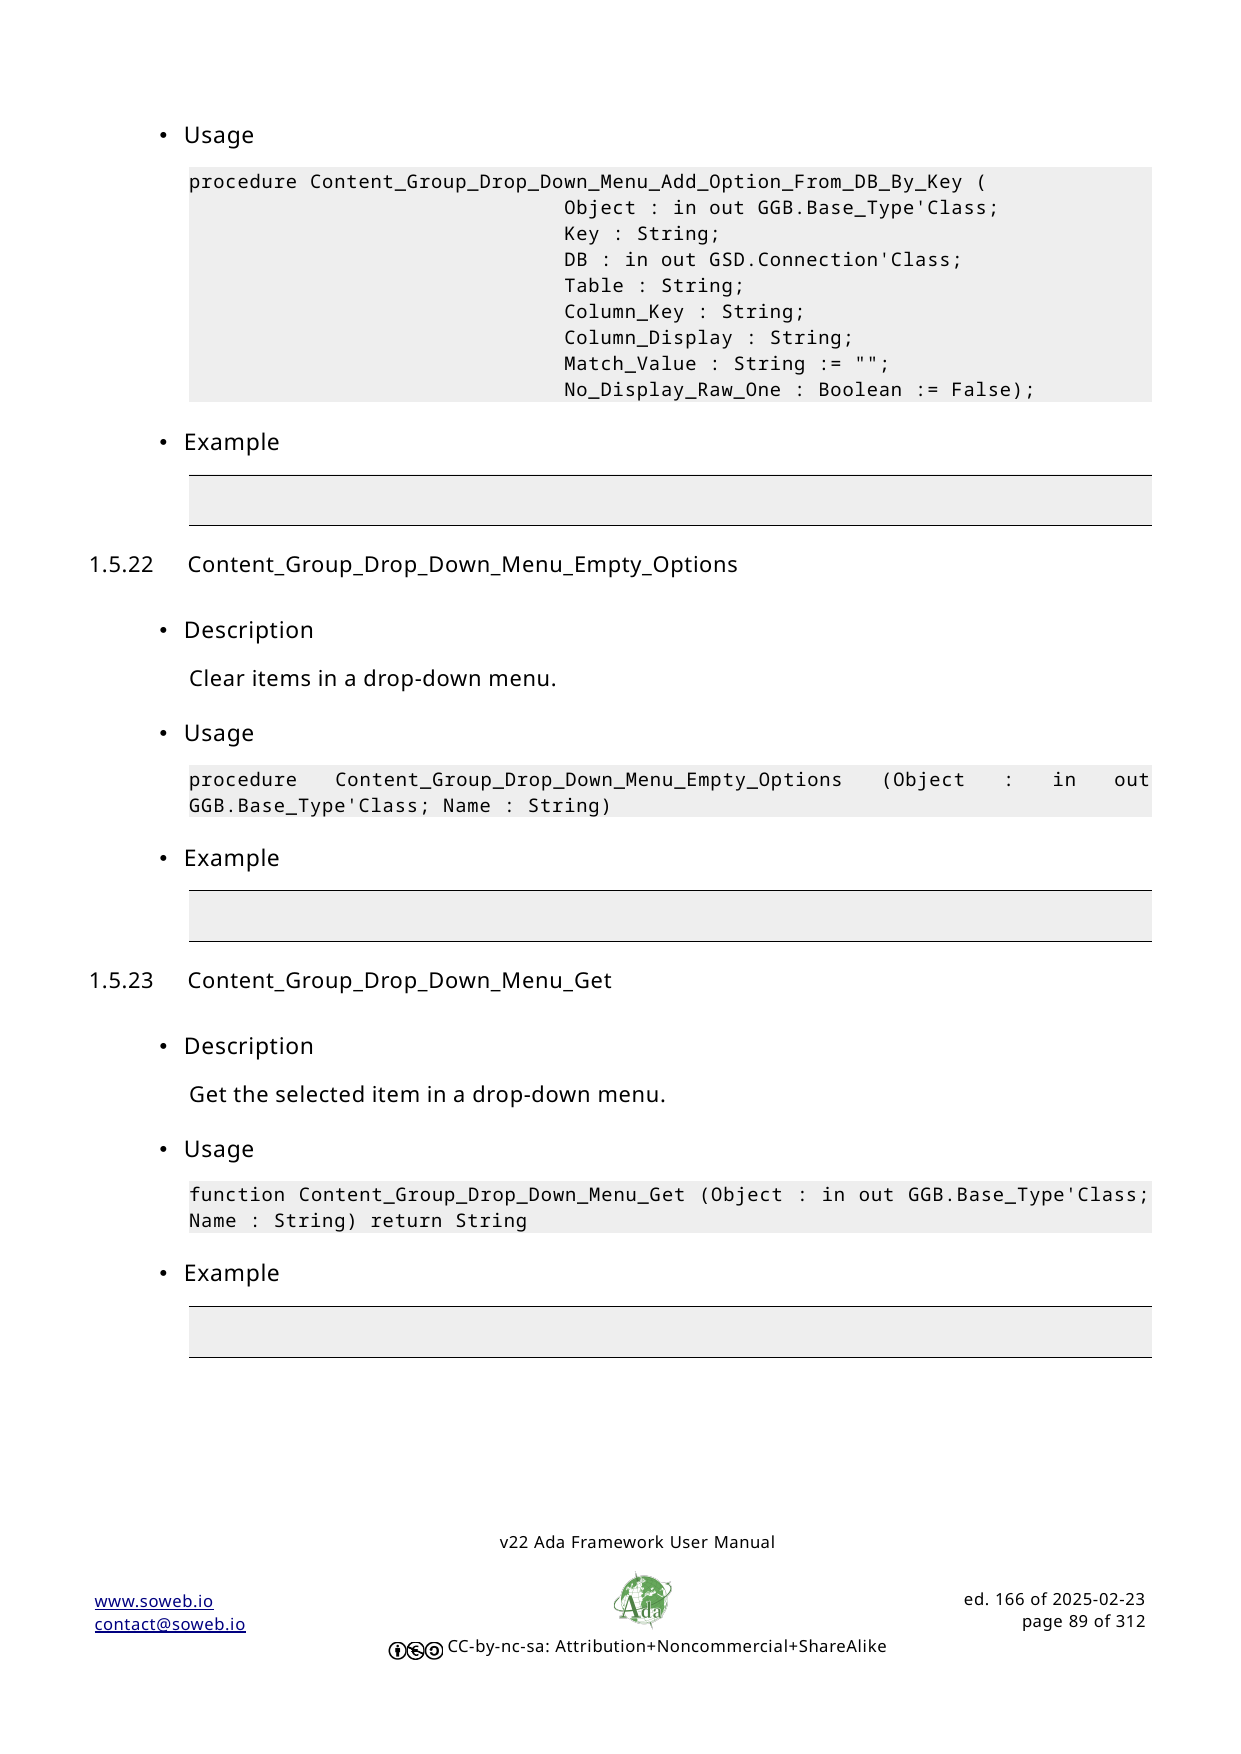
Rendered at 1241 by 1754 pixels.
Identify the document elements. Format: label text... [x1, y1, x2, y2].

text procedure Content_Group_Drop_Down_Menu_Empty_Options (Object : in out GGB.Base_Type'Class; Name : String) [189, 765, 1152, 817]
subtitle Example [159, 426, 1152, 457]
subtitle Example [159, 841, 1152, 872]
subtitle Usage [159, 1132, 1152, 1163]
text function Content_Group_Drop_Down_Menu_Get (Object : in out GGB.Base_Type'Class; Name : String) return String [189, 1181, 1152, 1233]
text Column_Display : String; [189, 324, 1152, 350]
text Table : String; [189, 272, 1152, 298]
subtitle Description [159, 1029, 1152, 1061]
subtitle Description [159, 614, 1152, 645]
picture [613, 1571, 672, 1630]
text procedure Content_Group_Drop_Down_Menu_Add_Option_From_DB_By_Key ( Object : in out GGB.Base_Type'Class; [189, 167, 1152, 219]
subtitle Usage [159, 118, 1152, 150]
text Clear items in a drop-down menu. [189, 663, 1152, 693]
text Key : String; [189, 219, 1152, 246]
text Get the selected item in a drop-down menu. [189, 1078, 1152, 1108]
text Match_Value : String := ""; No_Display_Raw_One : Boolean := False); [189, 350, 1152, 402]
subtitle Content_Group_Drop_Down_Menu_Empty_Options [88, 549, 1152, 590]
subtitle Example [159, 1257, 1152, 1288]
text DB : in out GSD.Connection'Class; [189, 246, 1152, 272]
text Column_Key : String; [189, 298, 1152, 324]
subtitle Content_Group_Drop_Down_Menu_Get [88, 965, 1152, 1006]
picture [388, 1642, 443, 1660]
subtitle Usage [159, 716, 1152, 748]
